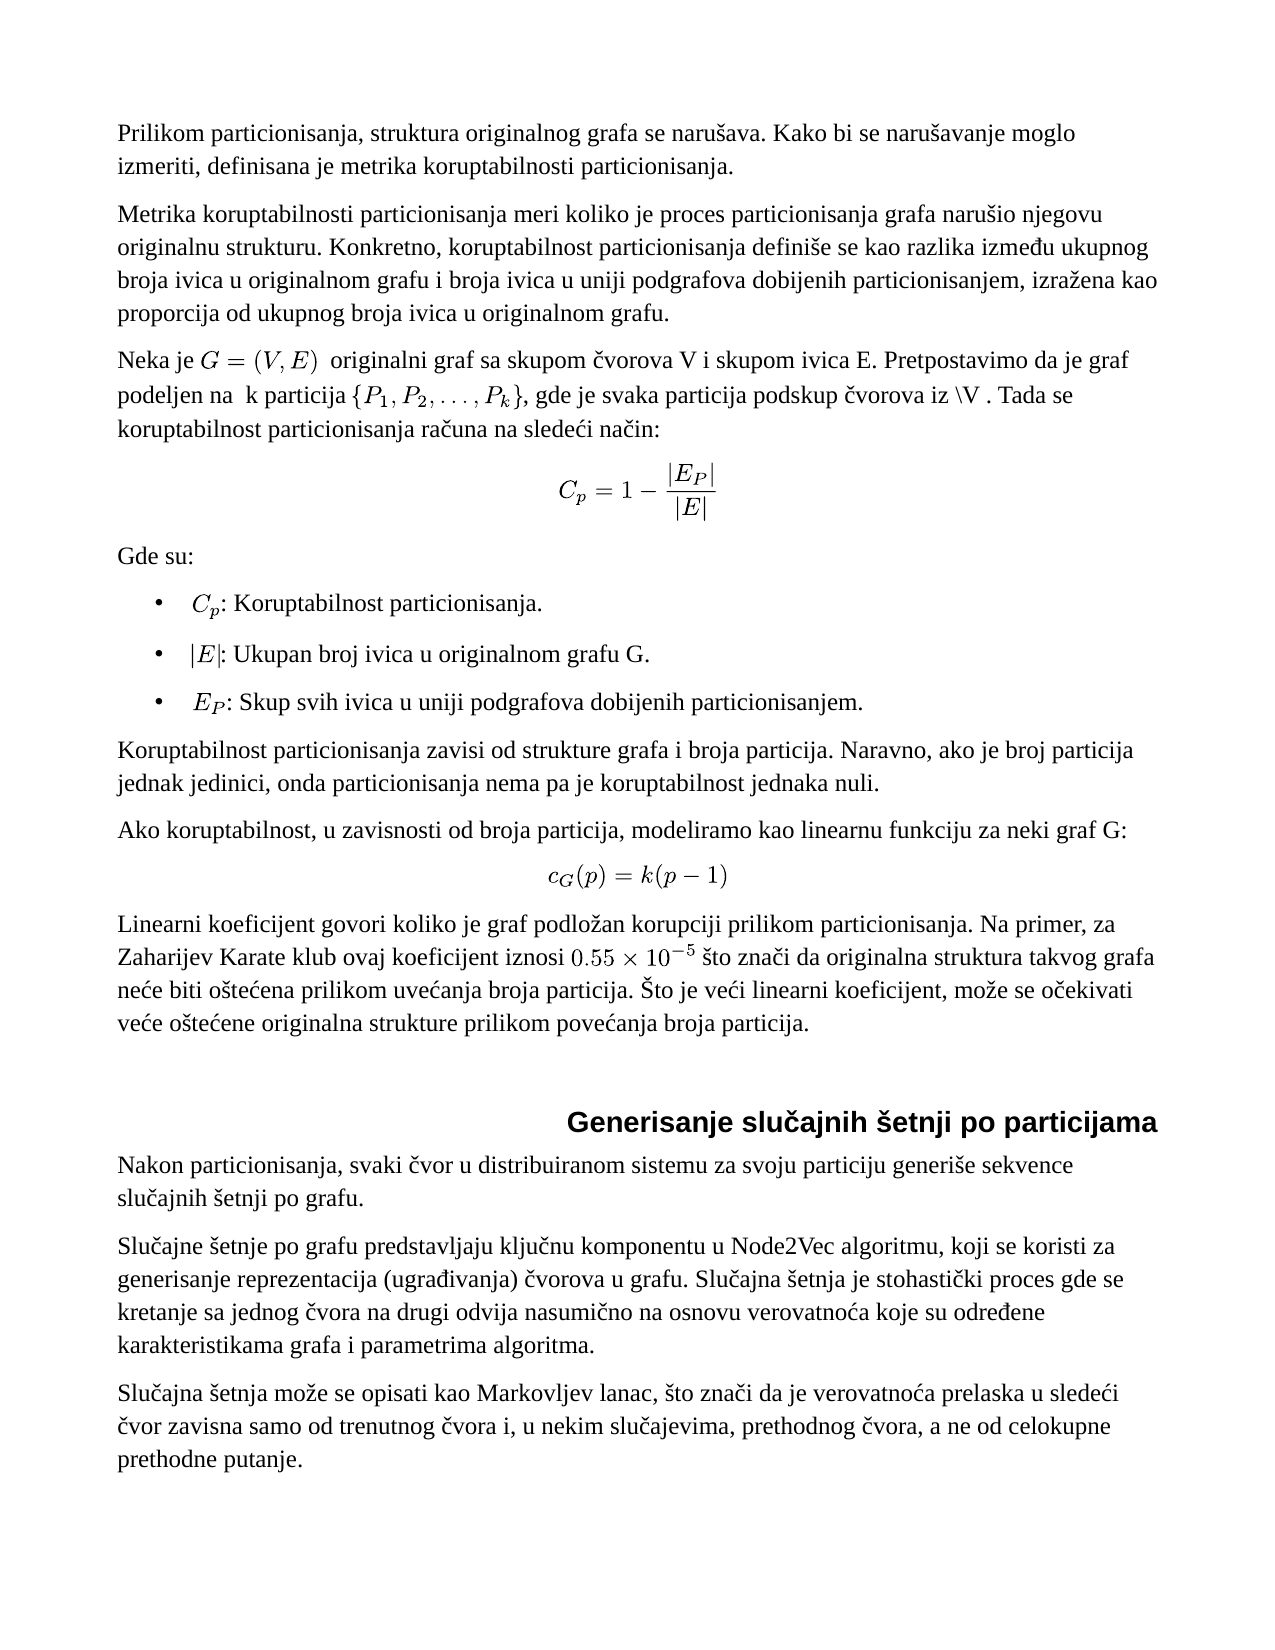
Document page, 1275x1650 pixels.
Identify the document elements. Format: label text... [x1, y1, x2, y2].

list : Ukupan broj ivica u originalnom grafu G. [154, 639, 1158, 668]
subtitle Generisanje slučajnih šetnji po particijama [117, 1105, 1158, 1138]
text Slučajne šetnje po grafu predstavljaju ključnu komponentu u Node2Vec algoritmu, koji se koristi za generisanje reprezentacija (ugrađivanja) čvorova u grafu. Slučajna šetnja je stohastički proces gde se kretanje sa jednog čvora na drugi odvija nasumično na osnovu verovatnoća koje su određene karakteristikama grafa i parametrima algoritma. [117, 1231, 1158, 1359]
text Ako koruptabilnost, u zavisnosti od broja particija, modeliramo kao linearnu funkciju za neki graf G: [117, 816, 1158, 844]
text Neka je originalni graf sa skupom čvorova V i skupom ivica E. Pretpostavimo da je graf podeljen na k particija , gde je svaka particija podskup čvorova iz \V . Tada se koruptabilnost particionisanja računa na sledeći način: [117, 345, 1158, 442]
text Metrika koruptabilnosti particionisanja meri koliko je proces particionisanja grafa narušio njegovu originalnu strukturu. Konkretno, koruptabilnost particionisanja definiše se kao razlika između ukupnog broja ivica u originalnom grafu i broja ivica u uniji podgrafova dobijenih particionisanjem, izražena kao proporcija od ukupnog broja ivica u originalnom grafu. [117, 199, 1158, 327]
text Gde su: [117, 541, 1158, 570]
text Slučajna šetnja može se opisati kao Markovljev lanac, što znači da je verovatnoća prelaska u sledeći čvor zavisna samo od trenutnog čvora i, u nekim slučajevima, prethodnog čvora, a ne od celokupne prethodne putanje. [117, 1378, 1158, 1472]
text Nakon particionisanja, svaki čvor u distribuiranom sistemu za svoju particiju generiše sekvence slučajnih šetnji po grafu. [117, 1150, 1158, 1212]
text Prilikom particionisanja, struktura originalnog grafa se narušava. Kako bi se narušavanje moglo izmeriti, definisana je metrika koruptabilnosti particionisanja. [117, 118, 1158, 180]
list : Skup svih ivica u uniji podgrafova dobijenih particionisanjem. [154, 687, 1158, 716]
list : Koruptabilnost particionisanja. [154, 588, 1158, 620]
text Koruptabilnost particionisanja zavisi od strukture grafa i broja particija. Naravno, ako je broj particija jednak jedinici, onda particionisanja nema pa je koruptabilnost jednaka nuli. [117, 735, 1158, 797]
text Linearni koeficijent govori koliko je graf podložan korupciji prilikom particionisanja. Na primer, za Zaharijev Karate klub ovaj koeficijent iznosi što znači da originalna struktura takvog grafa neće biti oštećena prilikom uvećanja broja particija. Što je veći linearni koeficijent, može se očekivati veće oštećene originalna strukture prilikom povećanja broja particija. [117, 909, 1158, 1037]
